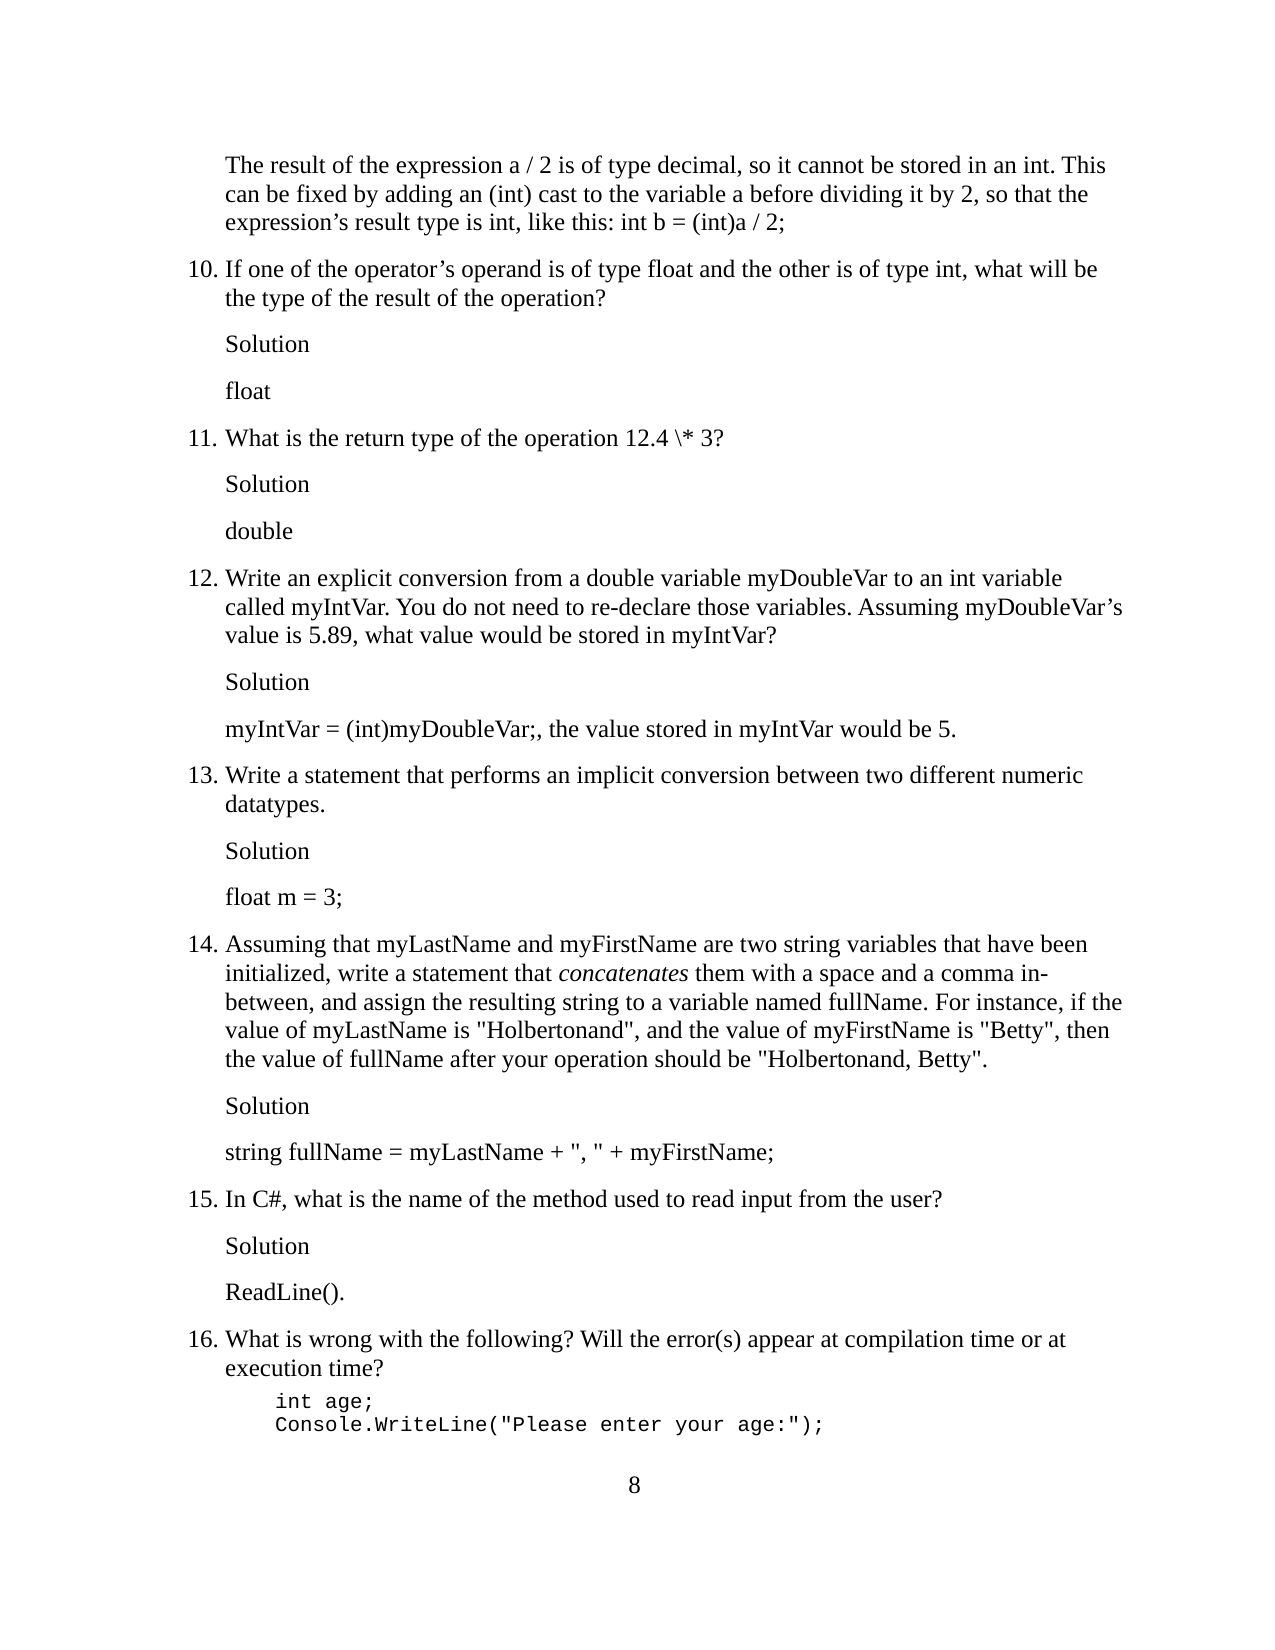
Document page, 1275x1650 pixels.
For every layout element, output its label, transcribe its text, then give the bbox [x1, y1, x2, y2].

list What is wrong with the following? Will the error(s) appear at compilation time or at execution time? [187, 1324, 1125, 1382]
list Solution [187, 667, 1125, 696]
list If one of the operator’s operand is of type float and the other is of type int, what will be the type of the result of the operation? [187, 254, 1125, 312]
list Assuming that myLastName and myFirstName are two string variables that have been initialized, write a statement that concatenates them with a space and a comma in-between, and assign the resulting string to a variable named fullName. For instance, if the value of myLastName is "Holbertonand", and the value of myFirstName is "Betty", then the value of fullName after your operation should be "Holbertonand, Betty". [187, 929, 1125, 1073]
list What is the return type of the operation 12.4 \* 3? [187, 423, 1125, 452]
list myIntVar = (int)myDoubleVar;, the value stored in myIntVar would be 5. [187, 714, 1125, 742]
list float m = 3; [187, 882, 1125, 911]
list float [187, 376, 1125, 405]
list Write a statement that performs an implicit conversion between two different numeric datatypes. [187, 760, 1125, 818]
list int age; [187, 1391, 1125, 1414]
list The result of the expression a / 2 is of type decimal, so it cannot be stored in an int. This can be fixed by adding an (int) cast to the variable a before dividing it by 2, so that the expression’s result type is int, like this: int b = (int)a / 2; [187, 150, 1125, 236]
list Write an explicit conversion from a double variable myDoubleVar to an int variable called myIntVar. You do not need to re-declare those variables. Assuming myDoubleVar’s value is 5.89, what value would be stored in myIntVar? [187, 563, 1125, 649]
list Solution [187, 1231, 1125, 1259]
list ReadLine(). [187, 1277, 1125, 1306]
list Console.WriteLine("Please enter your age:"); [187, 1414, 1125, 1438]
list Solution [187, 836, 1125, 864]
list string fullName = myLastName + ", " + myFirstName; [187, 1137, 1125, 1166]
list In C#, what is the name of the method used to read input from the user? [187, 1184, 1125, 1213]
list double [187, 516, 1125, 545]
list Solution [187, 329, 1125, 358]
list Solution [187, 469, 1125, 498]
list Solution [187, 1091, 1125, 1119]
